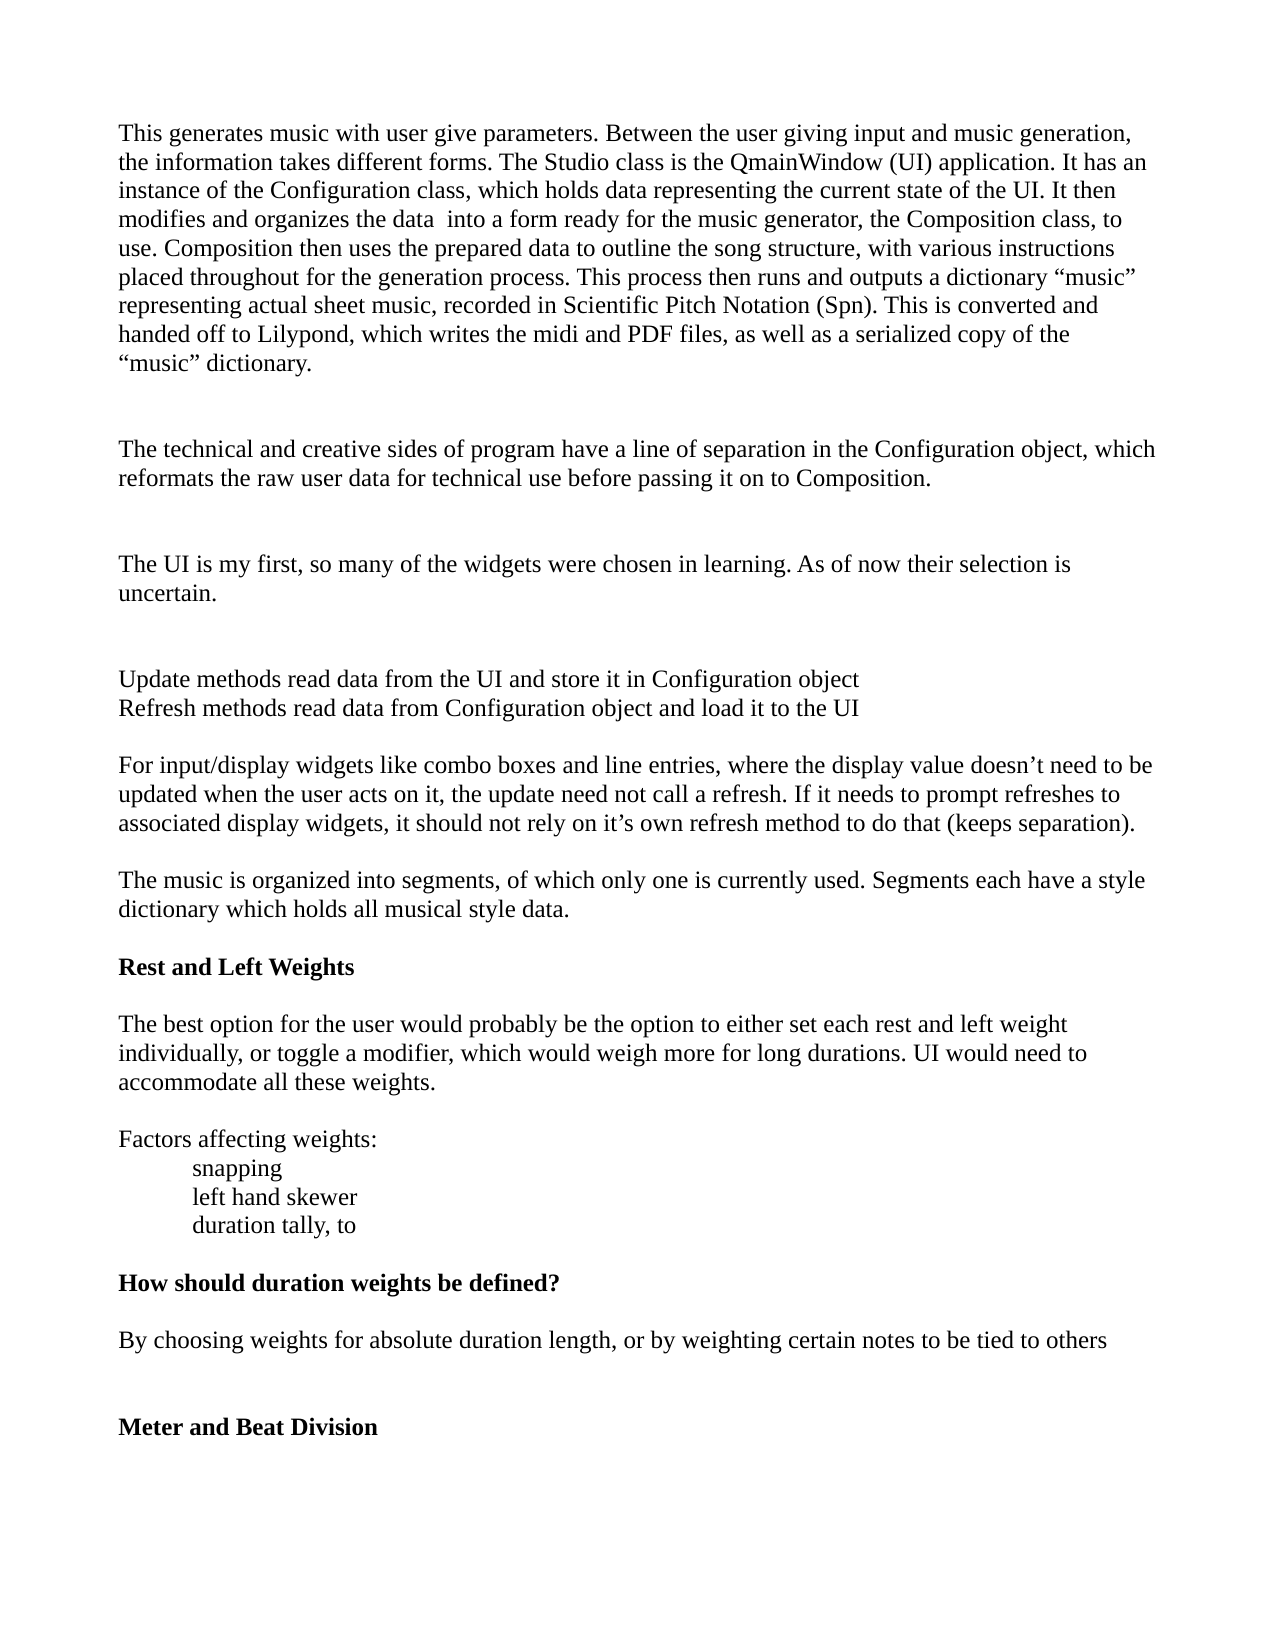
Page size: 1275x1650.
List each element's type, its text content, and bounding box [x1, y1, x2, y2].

text snapping [118, 1153, 1157, 1182]
text duration tally, to [118, 1211, 1157, 1239]
text Meter and Beat Division [118, 1412, 1157, 1441]
text The music is organized into segments, of which only one is currently used. Segments each have a style dictionary which holds all musical style data. [118, 866, 1157, 923]
text This generates music with user give parameters. Between the user giving input and music generation, the information takes different forms. The Studio class is the QmainWindow (UI) application. It has an instance of the Configuration class, which holds data representing the current state of the UI. It then modifies and organizes the data into a form ready for the music generator, the Composition class, to use. Composition then uses the prepared data to outline the song structure, with various instructions placed throughout for the generation process. This process then runs and outputs a dictionary “music” representing actual sheet music, recorded in Scientific Pitch Notation (Spn). This is converted and handed off to Lilypond, which writes the midi and PDF files, as well as a serialized copy of the “music” dictionary. [118, 118, 1157, 377]
text The UI is my first, so many of the widgets were chosen in learning. As of now their selection is uncertain. [118, 549, 1157, 607]
text Rest and Left Weights [118, 952, 1157, 981]
text Refresh methods read data from Configuration object and load it to the UI [118, 693, 1157, 722]
text How should duration weights be defined? [118, 1268, 1157, 1297]
text For input/display widgets like combo boxes and line entries, where the display value doesn’t need to be updated when the user acts on it, the update need not call a refresh. If it needs to prompt refreshes to associated display widgets, it should not rely on it’s own refresh method to do that (keeps separation). [118, 751, 1157, 837]
text Update methods read data from the UI and store it in Configuration object [118, 664, 1157, 693]
text By choosing weights for absolute duration length, or by weighting certain notes to be tied to others [118, 1326, 1157, 1354]
text Factors affecting weights: [118, 1124, 1157, 1153]
text The best option for the user would probably be the option to either set each rest and left weight individually, or toggle a modifier, which would weigh more for long durations. UI would need to accommodate all these weights. [118, 1009, 1157, 1096]
text left hand skewer [118, 1182, 1157, 1211]
text The technical and creative sides of program have a line of separation in the Configuration object, which reformats the raw user data for technical use before passing it on to Composition. [118, 434, 1157, 492]
